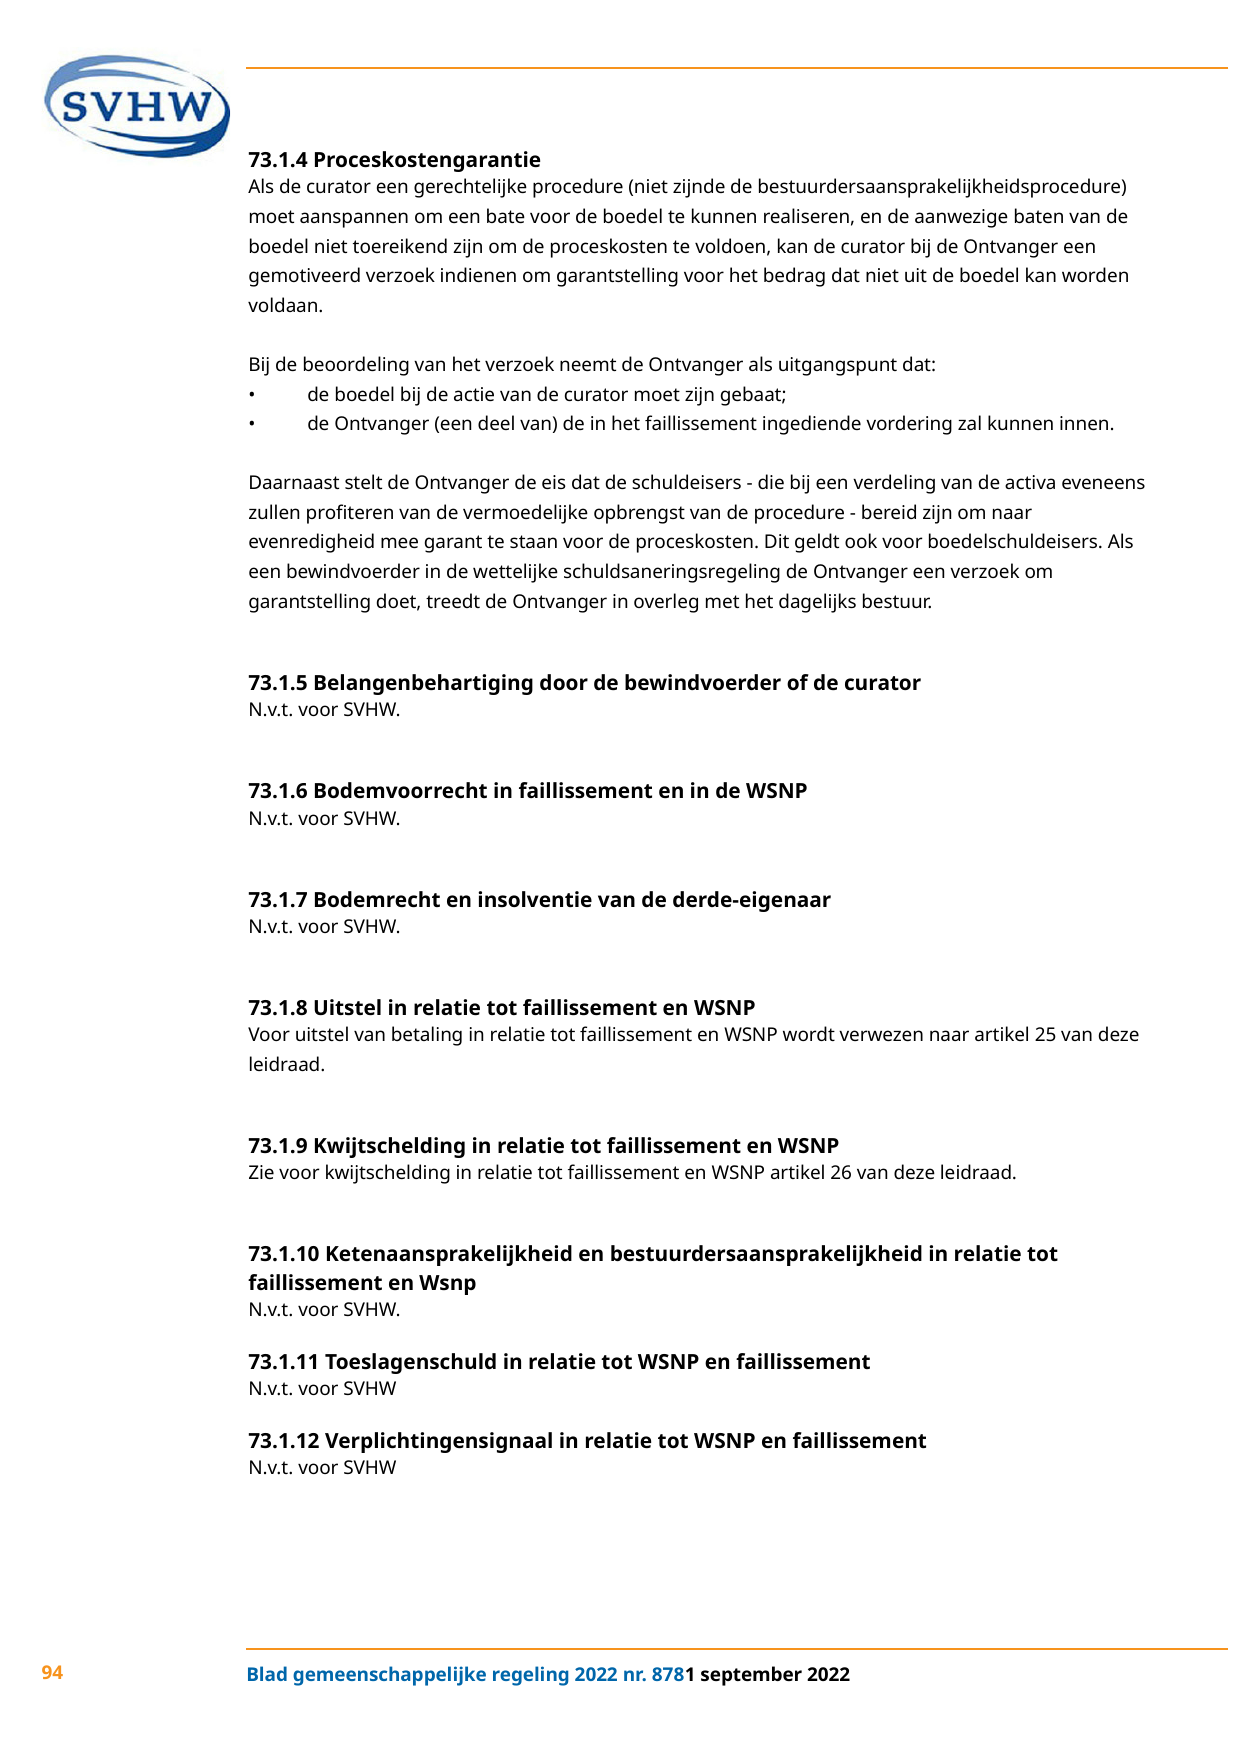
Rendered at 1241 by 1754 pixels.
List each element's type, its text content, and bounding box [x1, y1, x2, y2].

text 73.1.11 Toeslagenschuld in relatie tot WSNP en faillissement [248, 1347, 1152, 1375]
text 73.1.9 Kwijtschelding in relatie tot faillissement en WSNP [248, 1131, 1152, 1159]
text 73.1.4 Proceskostengarantie [248, 145, 1152, 174]
text N.v.t. voor SVHW [248, 1375, 1152, 1401]
text 73.1.12 Verplichtingensignaal in relatie tot WSNP en faillissement [248, 1426, 1152, 1454]
picture [41, 47, 231, 172]
text 73.1.8 Uitstel in relatie tot faillissement en WSNP [248, 993, 1152, 1022]
text 73.1.5 Belangenbehartiging door de bewindvoerder of de curator [248, 668, 1152, 696]
text N.v.t. voor SVHW. [248, 913, 1152, 939]
text Als de curator een gerechtelijke procedure (niet zijnde de bestuurdersaansprakelijkheidsprocedure) moet aanspannen om een bate voor de boedel te kunnen realiseren, en de aanwezige baten van de boedel niet toereikend zijn om de proceskosten te voldoen, kan de curator bij de Ontvanger een gemotiveerd verzoek indienen om garantstelling voor het bedrag dat niet uit de boedel kan worden voldaan. [248, 174, 1152, 318]
text Zie voor kwijtschelding in relatie tot faillissement en WSNP artikel 26 van deze leidraad. [248, 1159, 1152, 1185]
text Daarnaast stelt de Ontvanger de eis dat de schuldeisers - die bij een verdeling van de activa eveneens zullen profiteren van de vermoedelijke opbrengst van de procedure - bereid zijn om naar evenredigheid mee garant te staan voor de proceskosten. Dit geldt ook voor boedelschuldeisers. Als een bewindvoerder in de wettelijke schuldsaneringsregeling de Ontvanger een verzoek om garantstelling doet, treedt de Ontvanger in overleg met het dagelijks bestuur. [248, 469, 1152, 613]
text N.v.t. voor SVHW [248, 1454, 1152, 1480]
text 73.1.6 Bodemvoorrecht in faillissement en in de WSNP [248, 776, 1152, 805]
text Bij de beoordeling van het verzoek neemt de Ontvanger als uitgangspunt dat: [248, 351, 1152, 377]
text N.v.t. voor SVHW. [248, 805, 1152, 830]
text Voor uitstel van betaling in relatie tot faillissement en WSNP wordt verwezen naar artikel 25 van deze leidraad. [248, 1022, 1152, 1077]
text N.v.t. voor SVHW. [248, 696, 1152, 722]
text N.v.t. voor SVHW. [248, 1296, 1152, 1322]
text 73.1.10 Ketenaansprakelijkheid en bestuurdersaansprakelijkheid in relatie tot faillissement en Wsnp [248, 1239, 1152, 1296]
text 73.1.7 Bodemrecht en insolventie van de derde-eigenaar [248, 885, 1152, 913]
list de Ontvanger (een deel van) de in het faillissement ingediende vordering zal kunnen innen. [248, 410, 1152, 436]
list de boedel bij de actie van de curator moet zijn gebaat; [248, 381, 1152, 406]
